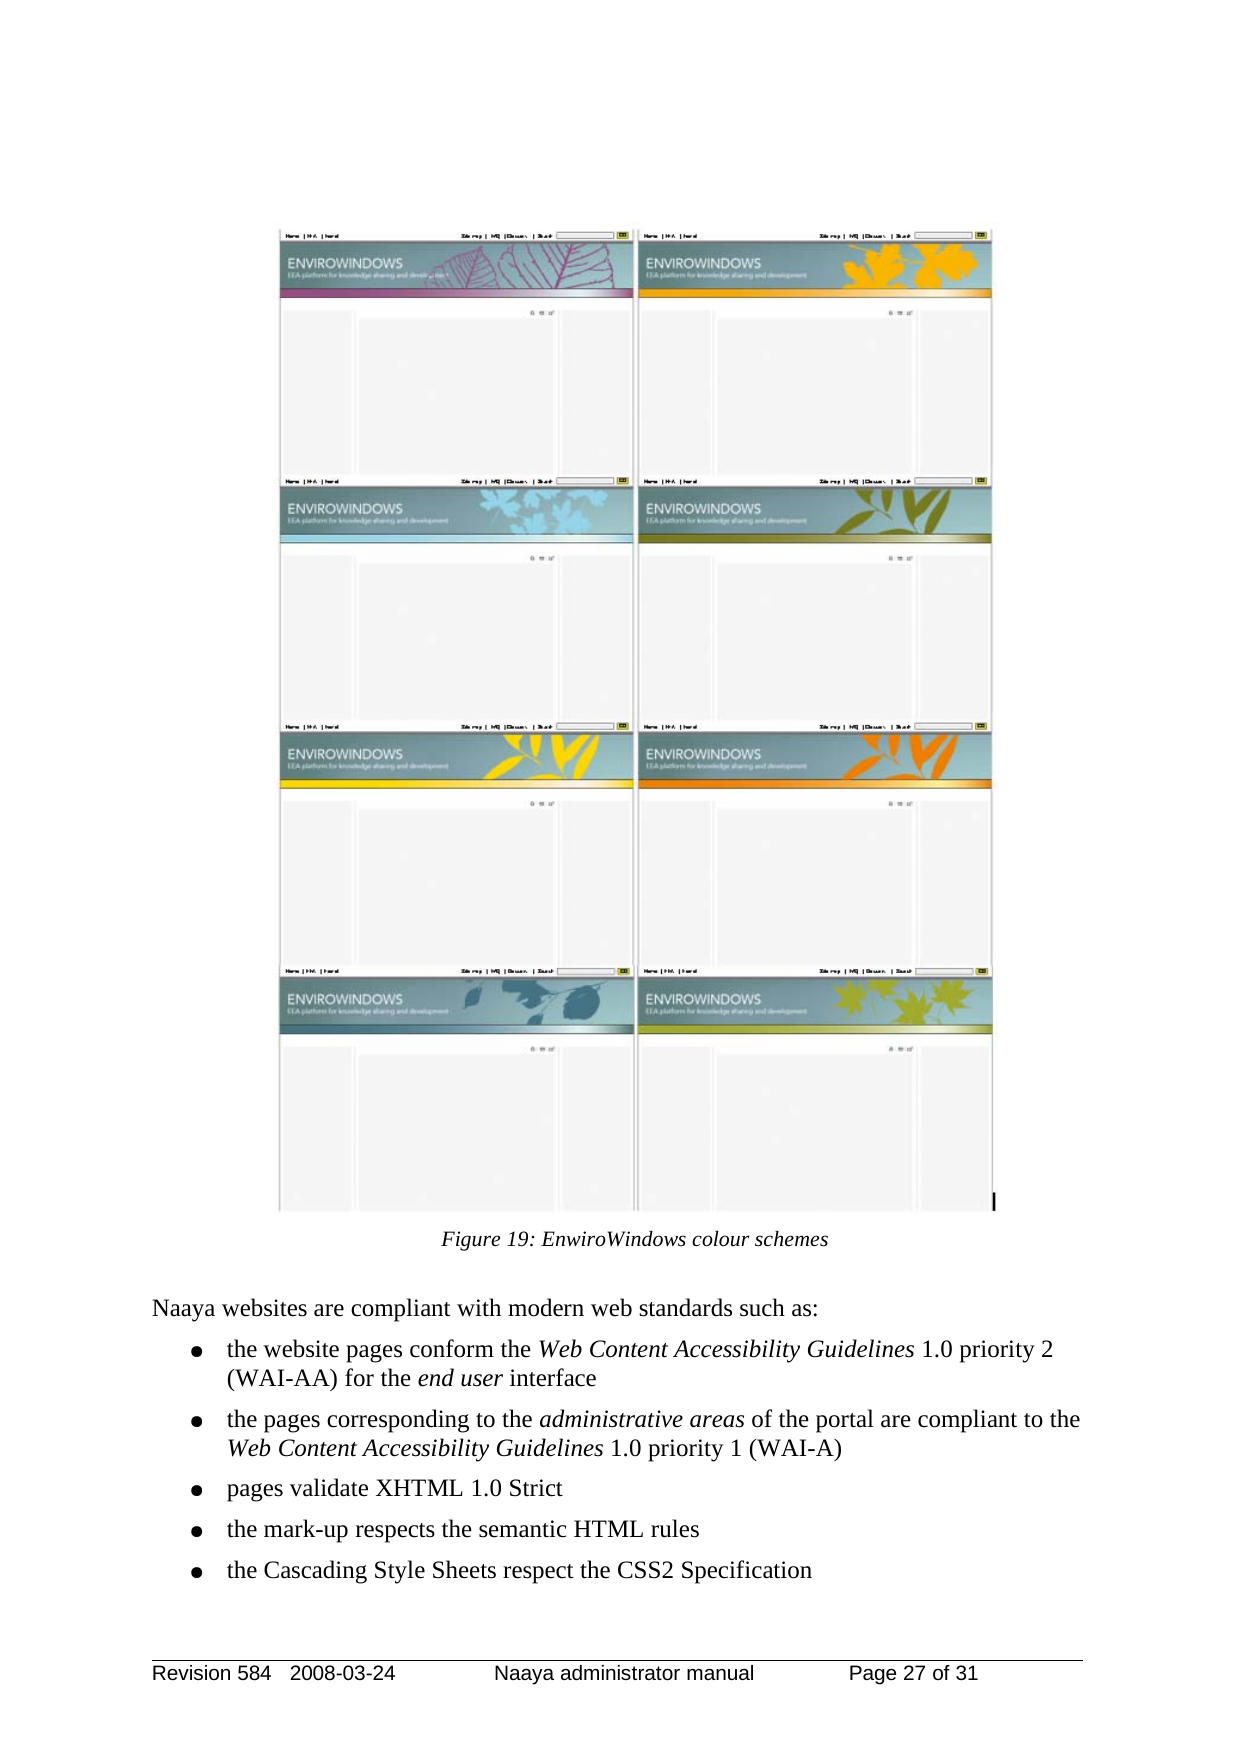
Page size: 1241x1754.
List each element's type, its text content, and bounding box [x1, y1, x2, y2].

picture [274, 222, 999, 1227]
list the mark-up respects the semantic HTML rules [189, 1514, 1120, 1543]
text Figure 19: EnwiroWindows colour schemes [274, 1227, 998, 1252]
list the website pages conform the Web Content Accessibility Guidelines 1.0 priority 2 (WAI-AA) for the end user interface [189, 1333, 1120, 1392]
list the Cascading Style Sheets respect the CSS2 Specification [189, 1555, 1120, 1584]
text Naaya websites are compliant with modern web standards such as: [152, 1293, 1120, 1322]
list pages validate XHTML 1.0 Strict [189, 1473, 1120, 1502]
list the pages corresponding to the administrative areas of the portal are compliant to the Web Content Accessibility Guidelines 1.0 priority 1 (WAI-A) [189, 1403, 1120, 1462]
